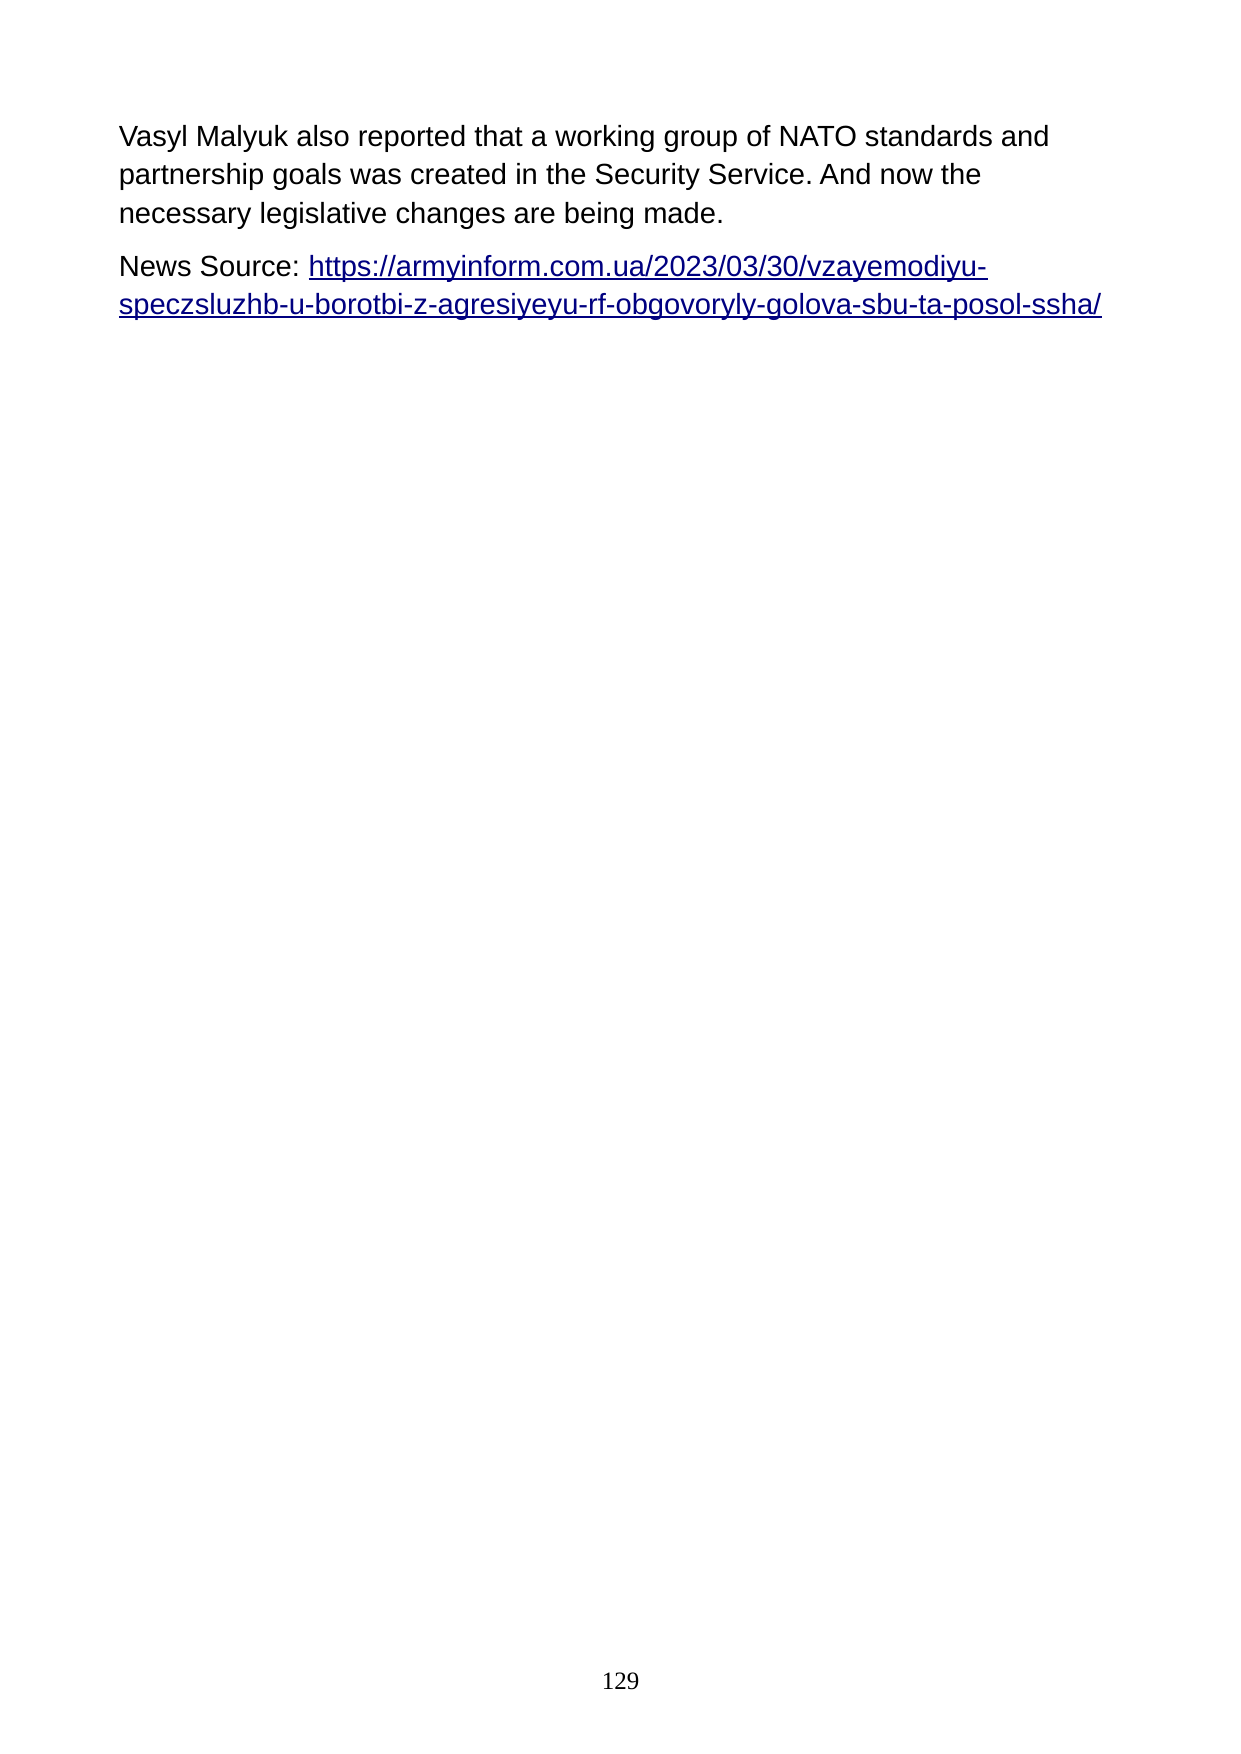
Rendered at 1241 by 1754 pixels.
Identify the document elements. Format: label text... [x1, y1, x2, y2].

text News Source: https://armyinform.com.ua/2023/03/30/vzayemodiyu-speczsluzhb-u-borotbi-z-agresiyeyu-rf-obgovoryly-golova-sbu-ta-posol-ssha/ [118, 249, 1122, 321]
text Vasyl Malyuk also reported that a working group of NATO standards and partnership goals was created in the Security Service. And now the necessary legislative changes are being made. [118, 118, 1122, 229]
